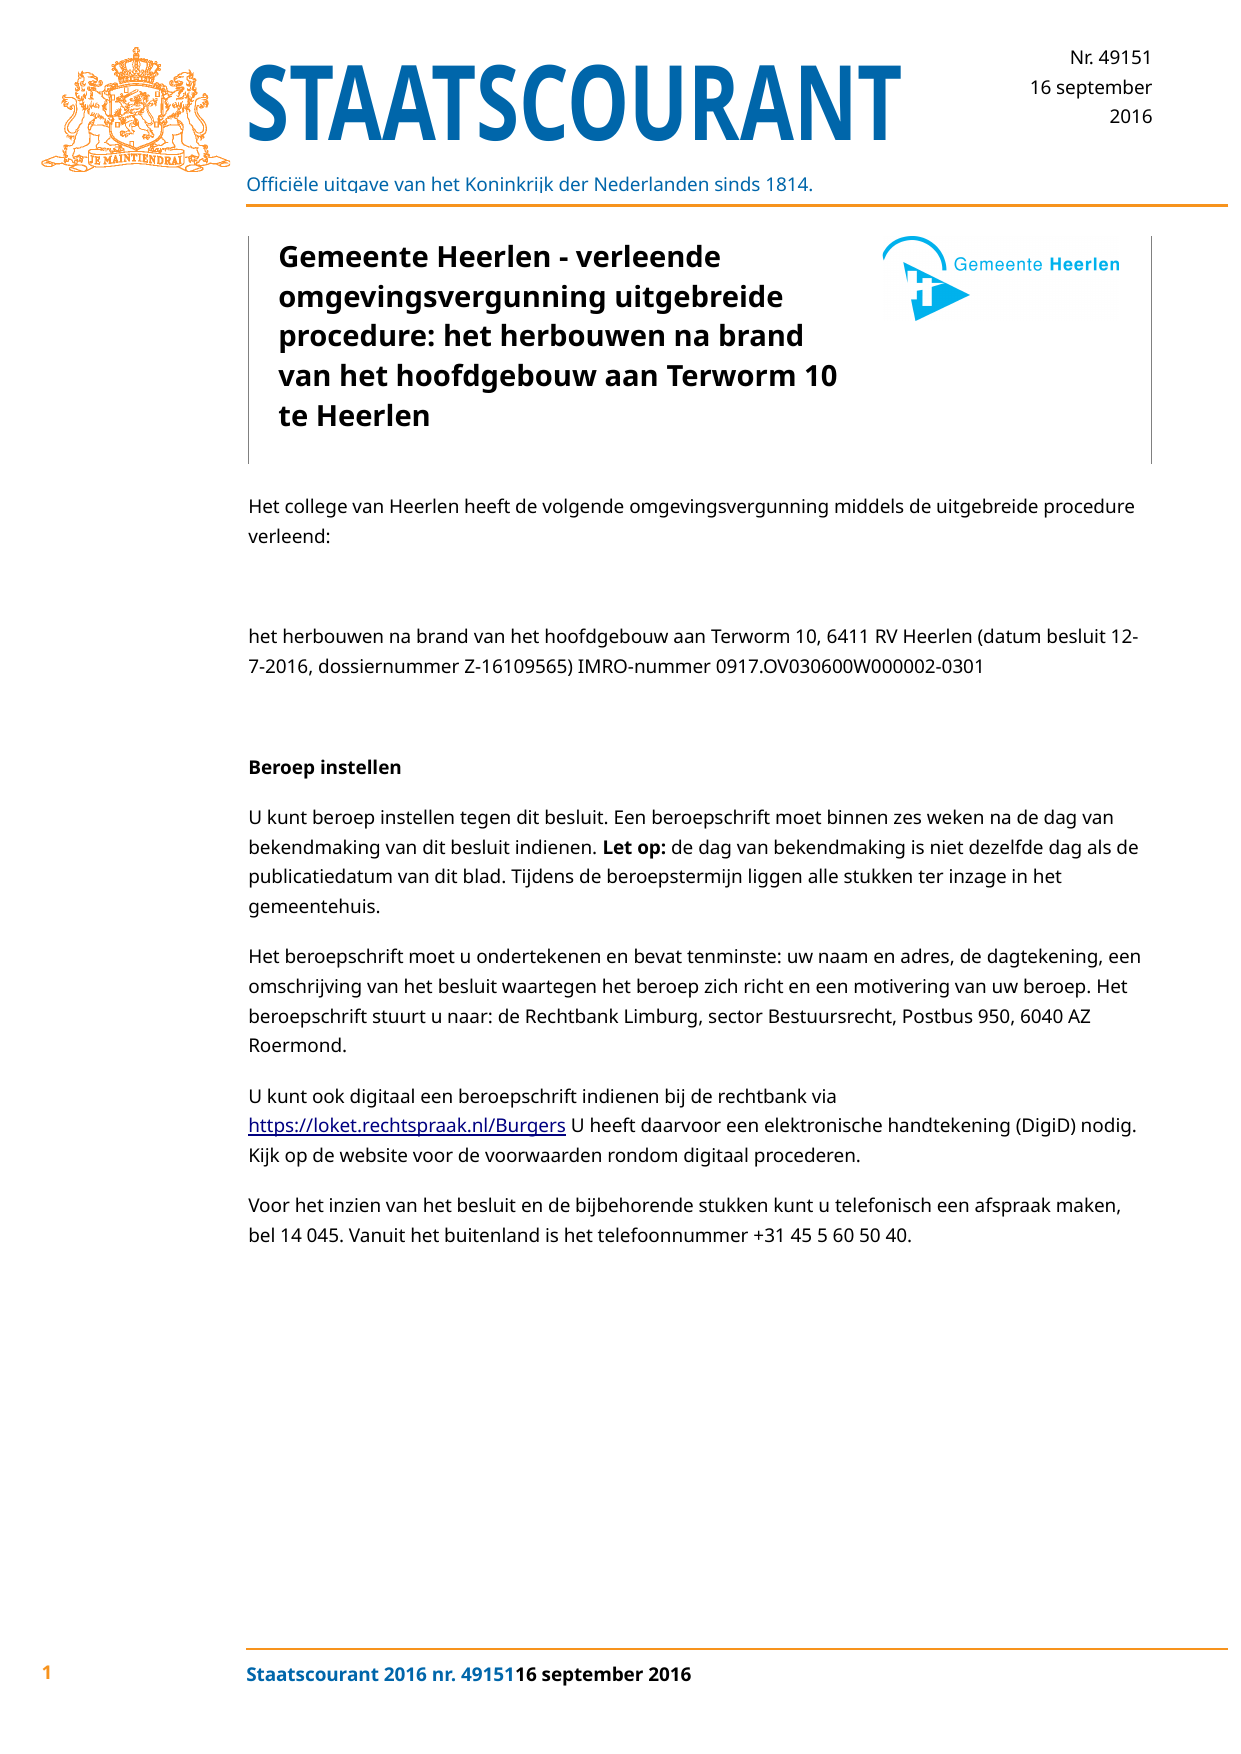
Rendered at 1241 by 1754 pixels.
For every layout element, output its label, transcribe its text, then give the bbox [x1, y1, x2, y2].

text het herbouwen na brand van het hoofdgebouw aan Terworm 10, 6411 RV Heerlen (datum besluit 12-7-2016, dossiernummer Z-16109565) IMRO-nummer 0917.OV030600W000002-0301 [248, 624, 1152, 679]
text U kunt beroep instellen tegen dit besluit. Een beroepschrift moet binnen zes weken na de dag van bekendmaking van dit besluit indienen. Let op: de dag van bekendmaking is niet dezelfde dag als de publicatiedatum van dit blad. Tijdens de beroepstermijn liggen alle stukken ter inzage in het gemeentehuis. [248, 804, 1152, 919]
picture [41, 47, 231, 172]
text U kunt ook digitaal een beroepschrift indienen bij de rechtbank via https://loket.rechtspraak.nl/Burgers U heeft daarvoor een elektronische handtekening (DigiD) nodig. Kijk op de website voor de voorwaarden rondom digitaal procederen. [248, 1083, 1152, 1168]
picture [882, 236, 1119, 321]
picture [882, 236, 903, 252]
text Voor het inzien van het besluit en de bijbehorende stukken kunt u telefonisch een afspraak maken, bel 14 045. Vanuit het buitenland is het telefoonnummer +31 45 5 60 50 40. [248, 1192, 1152, 1248]
table_header Gemeente Heerlen - verleende omgevingsvergunning uitgebreide procedure: het herbouwen na brand van het hoofdgebouw aan Terworm 10 te Heerlen [249, 236, 850, 464]
text Het beroepschrift moet u ondertekenen en bevat tenminste: uw naam en adres, de dagtekening, een omschrijving van het besluit waartegen het beroep zich richt en een motivering van uw beroep. Het beroepschrift stuurt u naar: de Rechtbank Limburg, sector Bestuursrecht, Postbus 950, 6040 AZ Roermond. [248, 944, 1152, 1058]
table_header [850, 236, 1151, 464]
text Beroep instellen [248, 754, 1152, 780]
text Het college van Heerlen heeft de volgende omgevingsvergunning middels de uitgebreide procedure verleend: [248, 493, 1152, 549]
